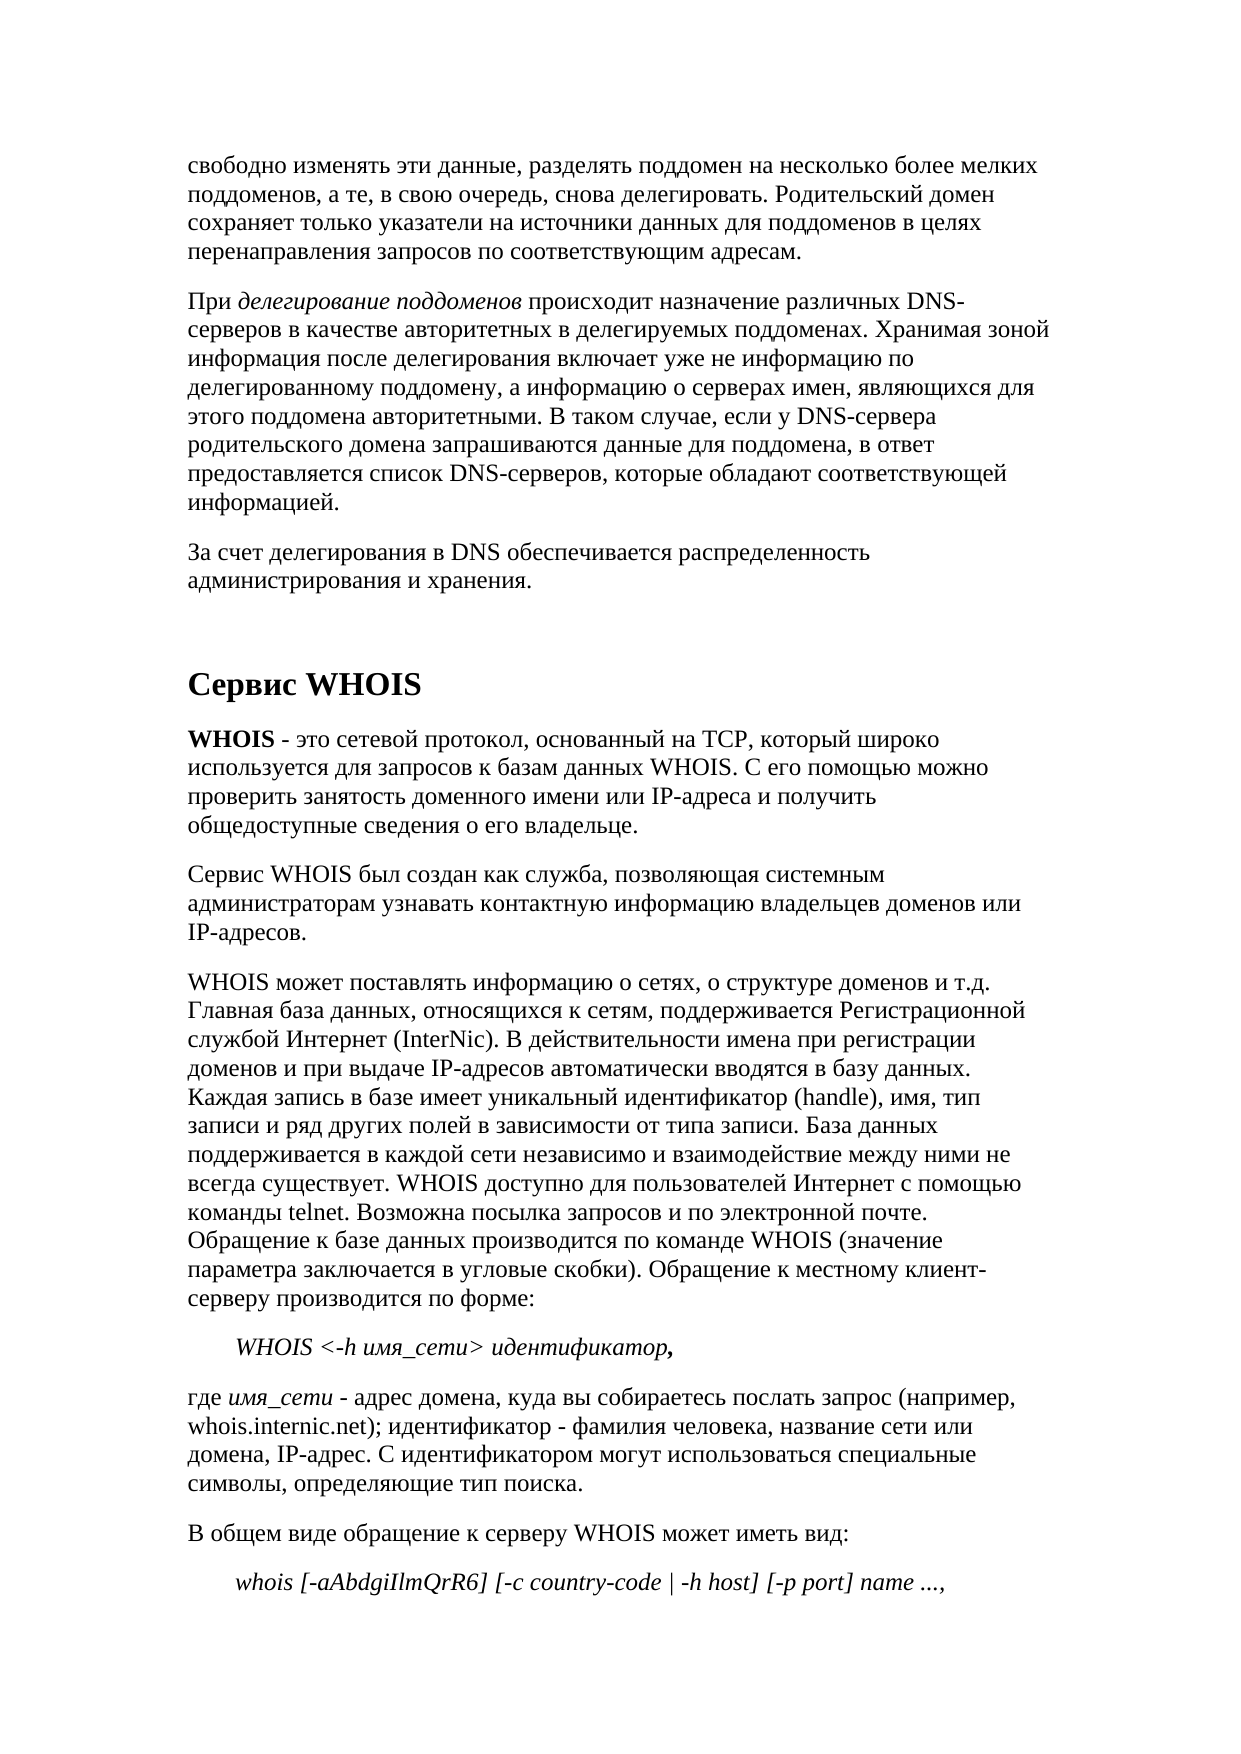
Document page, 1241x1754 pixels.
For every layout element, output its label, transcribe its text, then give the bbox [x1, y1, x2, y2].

text Сервис WHOIS был создан как служба, позволяющая системным администраторам узнавать контактную информацию владельцев доменов или IP-адресов. [187, 859, 1053, 946]
text При делегирование поддоменов происходит назначение различных DNS-серверов в качестве авторитетных в делегируемых поддоменах. Хранимая зоной информация после делегирования включает уже не информацию по делегированному поддомену, а информацию о серверах имен, являющихся для этого поддомена авторитетными. В таком случае, если у DNS-сервера родительского домена запрашиваются данные для поддомена, в ответ предоставляется список DNS-серверов, которые обладают соответствующей информацией. [187, 286, 1053, 516]
text За счет делегирования в DNS обеспечивается распределенность администрирования и хранения. [187, 537, 1053, 594]
text whois [-aAbdgiIlmQrR6] [-c country-code | -h host] [-p port] name ..., [187, 1567, 1053, 1596]
text В общем виде обращение к серверу WHOIS может иметь вид: [187, 1518, 1053, 1547]
text Сервис WHOIS [187, 664, 1053, 703]
text WHOIS <-h имя_сети> идентификатор, [187, 1332, 1053, 1361]
text WHOIS - это сетевой протокол, основанный на TCP, который широко используется для запросов к базам данных WHOIS. С его помощью можно проверить занятость доменного имени или IP-адреса и получить общедоступные сведения о его владельце. [187, 724, 1053, 839]
text свободно изменять эти данные, разделять поддомен на несколько более мелких поддоменов, а те, в свою очередь, снова делегировать. Родительский домен сохраняет только указатели на источники данных для поддоменов в целях перенаправления запросов по соответствующим адресам. [187, 150, 1053, 265]
text где имя_сети - адрес домена, куда вы собираетесь послать запрос (например, whois.internic.net); идентификатор - фамилия человека, название сети или домена, IP-адрес. С идентификатором могут использоваться специальные символы, определяющие тип поиска. [187, 1382, 1053, 1497]
text WHOIS может поставлять информацию о сетях, о структуре доменов и т.д. Главная база данных, относящихся к сетям, поддерживается Регистрационной службой Интернет (InterNic). В действительности имена при регистрации доменов и при выдаче IP-адресов автоматически вводятся в базу данных. Каждая запись в базе имеет уникальный идентификатор (handle), имя, тип записи и ряд других полей в зависимости от типа записи. База данных поддерживается в каждой сети независимо и взаимодействие между ними не всегда существует. WHOIS доступно для пользователей Интернет с помощью команды telnet. Возможна посылка запросов и по электронной почте. Обращение к базе данных производится по команде WHOIS (значение параметра заключается в угловые скобки). Обращение к местному клиент-серверу производится по форме: [187, 967, 1053, 1312]
